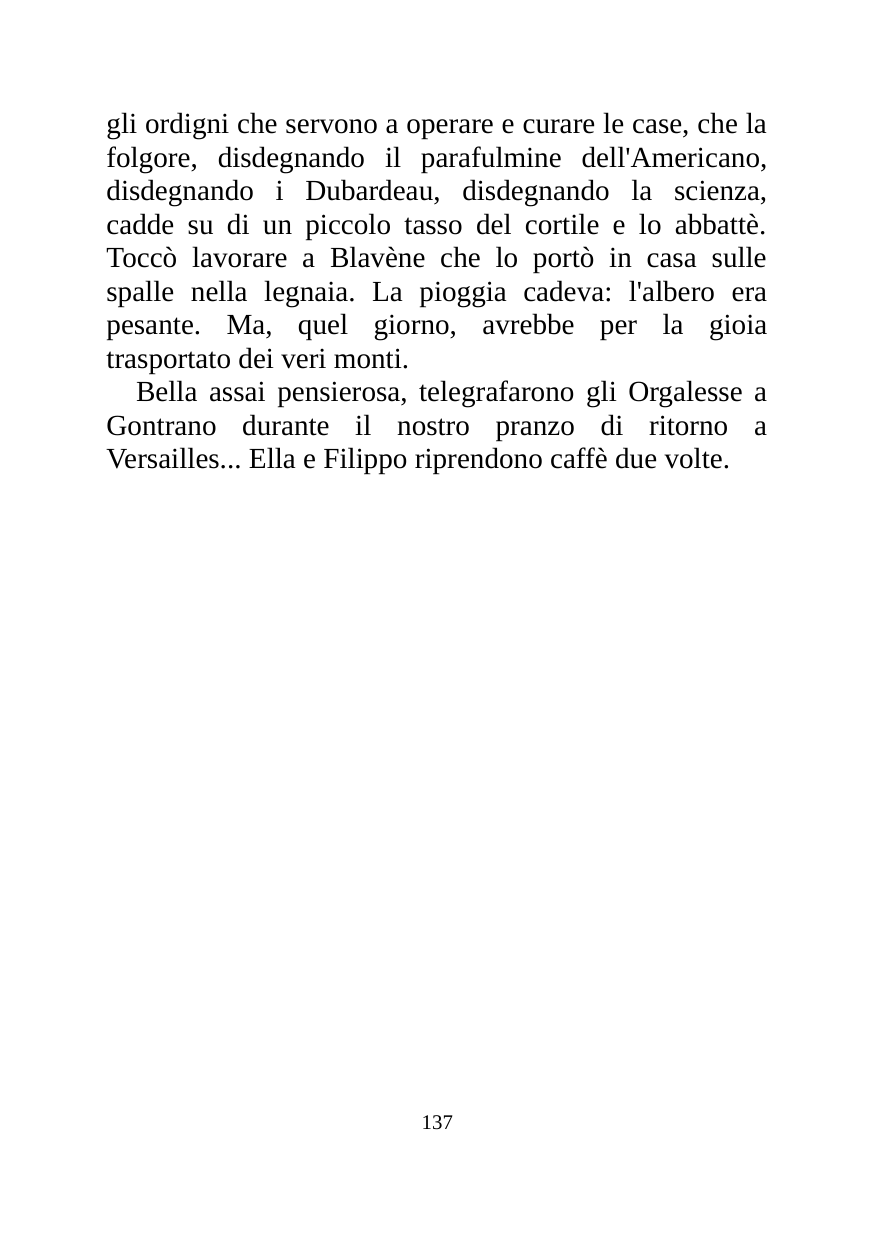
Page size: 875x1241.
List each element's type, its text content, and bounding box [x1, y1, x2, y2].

text gli ordigni che servono a operare e curare le case, che la folgore, disdegnando il parafulmine dell'Americano, disdegnando i Dubardeau, disdegnando la scienza, cadde su di un piccolo tasso del cortile e lo abbattè. Toccò lavorare a Blavène che lo portò in casa sulle spalle nella legnaia. La pioggia cadeva: l'albero era pesante. Ma, quel giorno, avrebbe per la gioia trasportato dei veri monti. [106, 106, 768, 374]
text Bella assai pensierosa, telegrafarono gli Orgalesse a Gontrano durante il nostro pranzo di ritorno a Versailles... Ella e Filippo riprendono caffè due volte. [106, 374, 768, 475]
